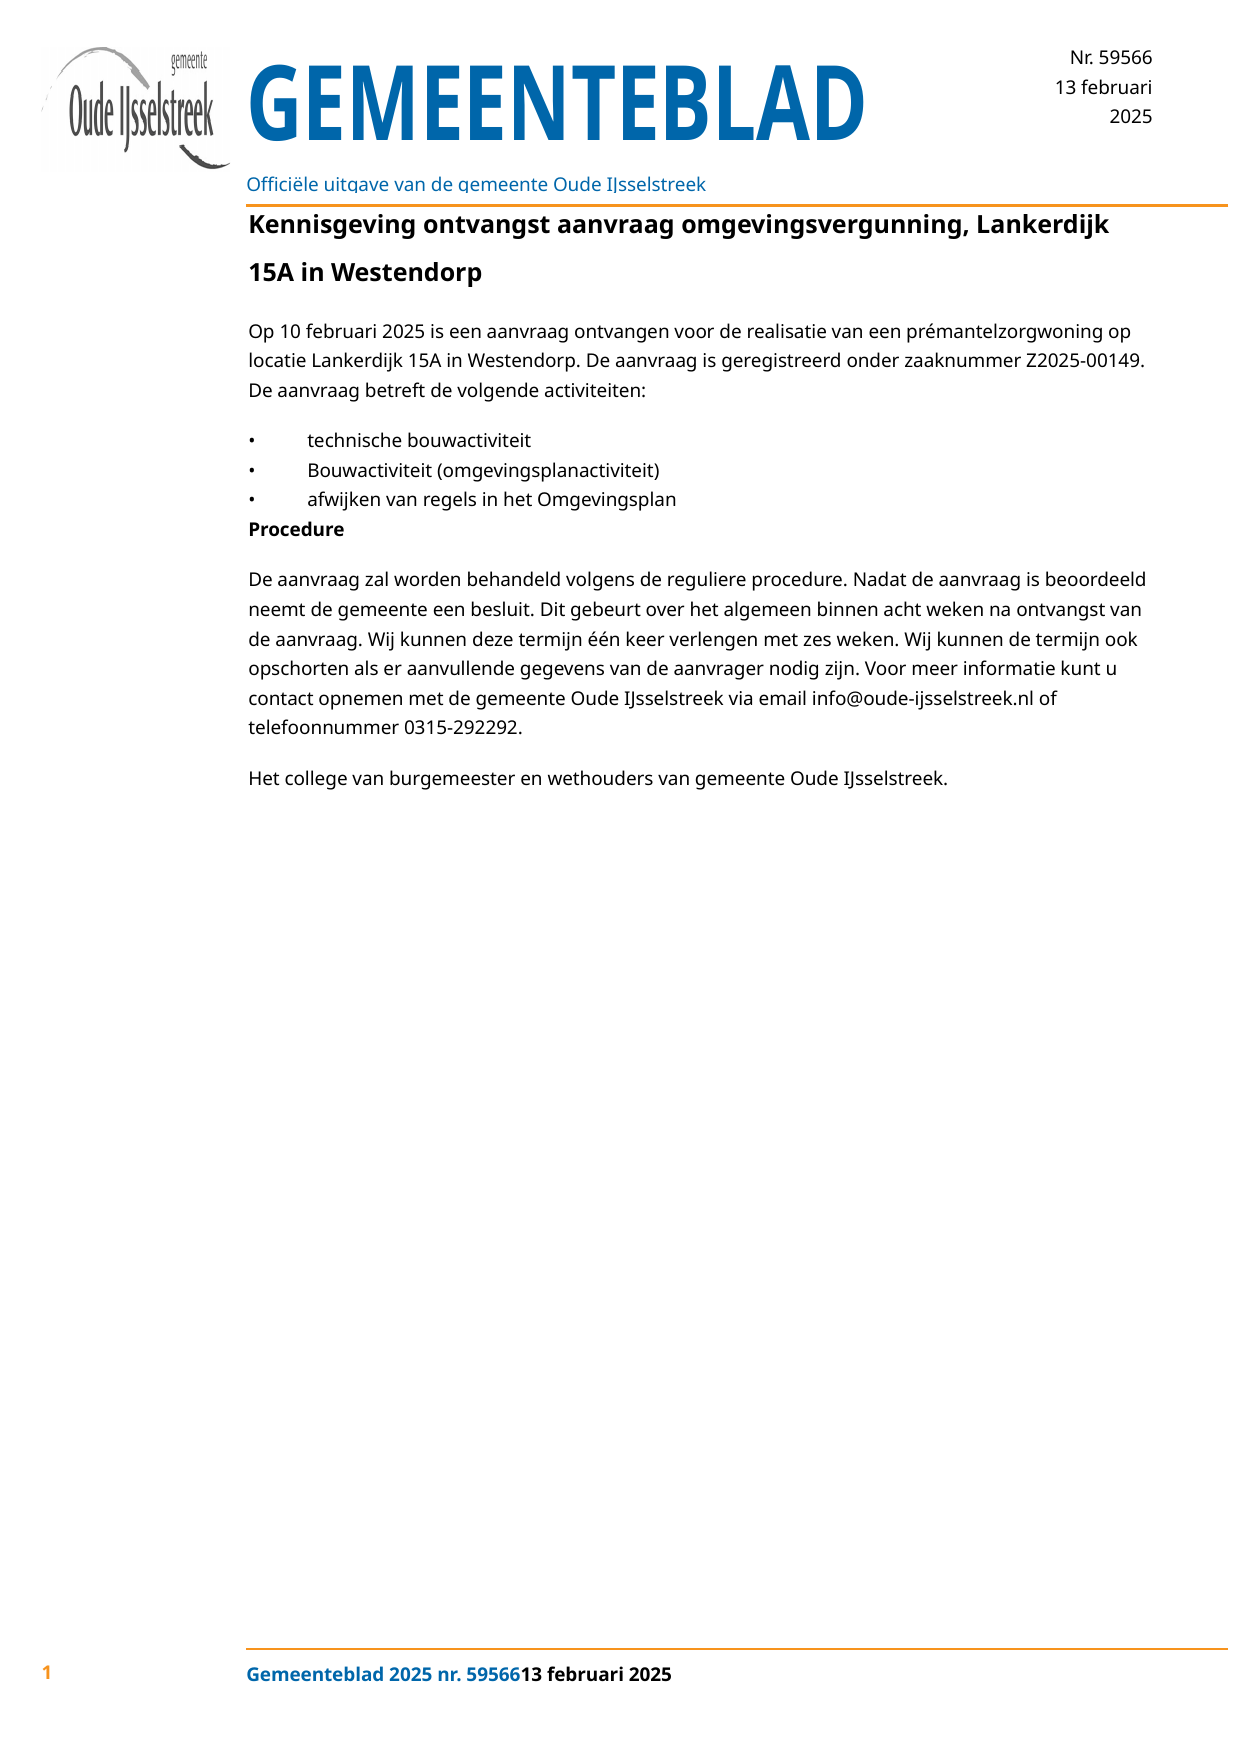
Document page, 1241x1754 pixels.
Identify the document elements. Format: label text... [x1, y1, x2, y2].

picture [41, 47, 231, 172]
list Bouwactiviteit (omgevingsplanactiviteit) [248, 457, 1152, 483]
text Kennisgeving ontvangst aanvraag omgevingsvergunning, Lankerdijk 15A in Westendorp [248, 207, 1152, 288]
text De aanvraag zal worden behandeld volgens de reguliere procedure. Nadat de aanvraag is beoordeeld neemt de gemeente een besluit. Dit gebeurt over het algemeen binnen acht weken na ontvangst van de aanvraag. Wij kunnen deze termijn één keer verlengen met zes weken. Wij kunnen de termijn ook opschorten als er aanvullende gegevens van de aanvrager nodig zijn. Voor meer informatie kunt u contact opnemen met de gemeente Oude IJsselstreek via email info@oude-ijsselstreek.nl of telefoonnummer 0315-292292. [248, 567, 1152, 740]
text Procedure [248, 516, 1152, 542]
text Het college van burgemeester en wethouders van gemeente Oude IJsselstreek. [248, 765, 1152, 791]
list afwijken van regels in het Omgevingsplan [248, 487, 1152, 512]
list technische bouwactiviteit [248, 427, 1152, 453]
text Op 10 februari 2025 is een aanvraag ontvangen voor de realisatie van een prémantelzorgwoning op locatie Lankerdijk 15A in Westendorp. De aanvraag is geregistreerd onder zaaknummer Z2025-00149. De aanvraag betreft de volgende activiteiten: [248, 318, 1152, 403]
